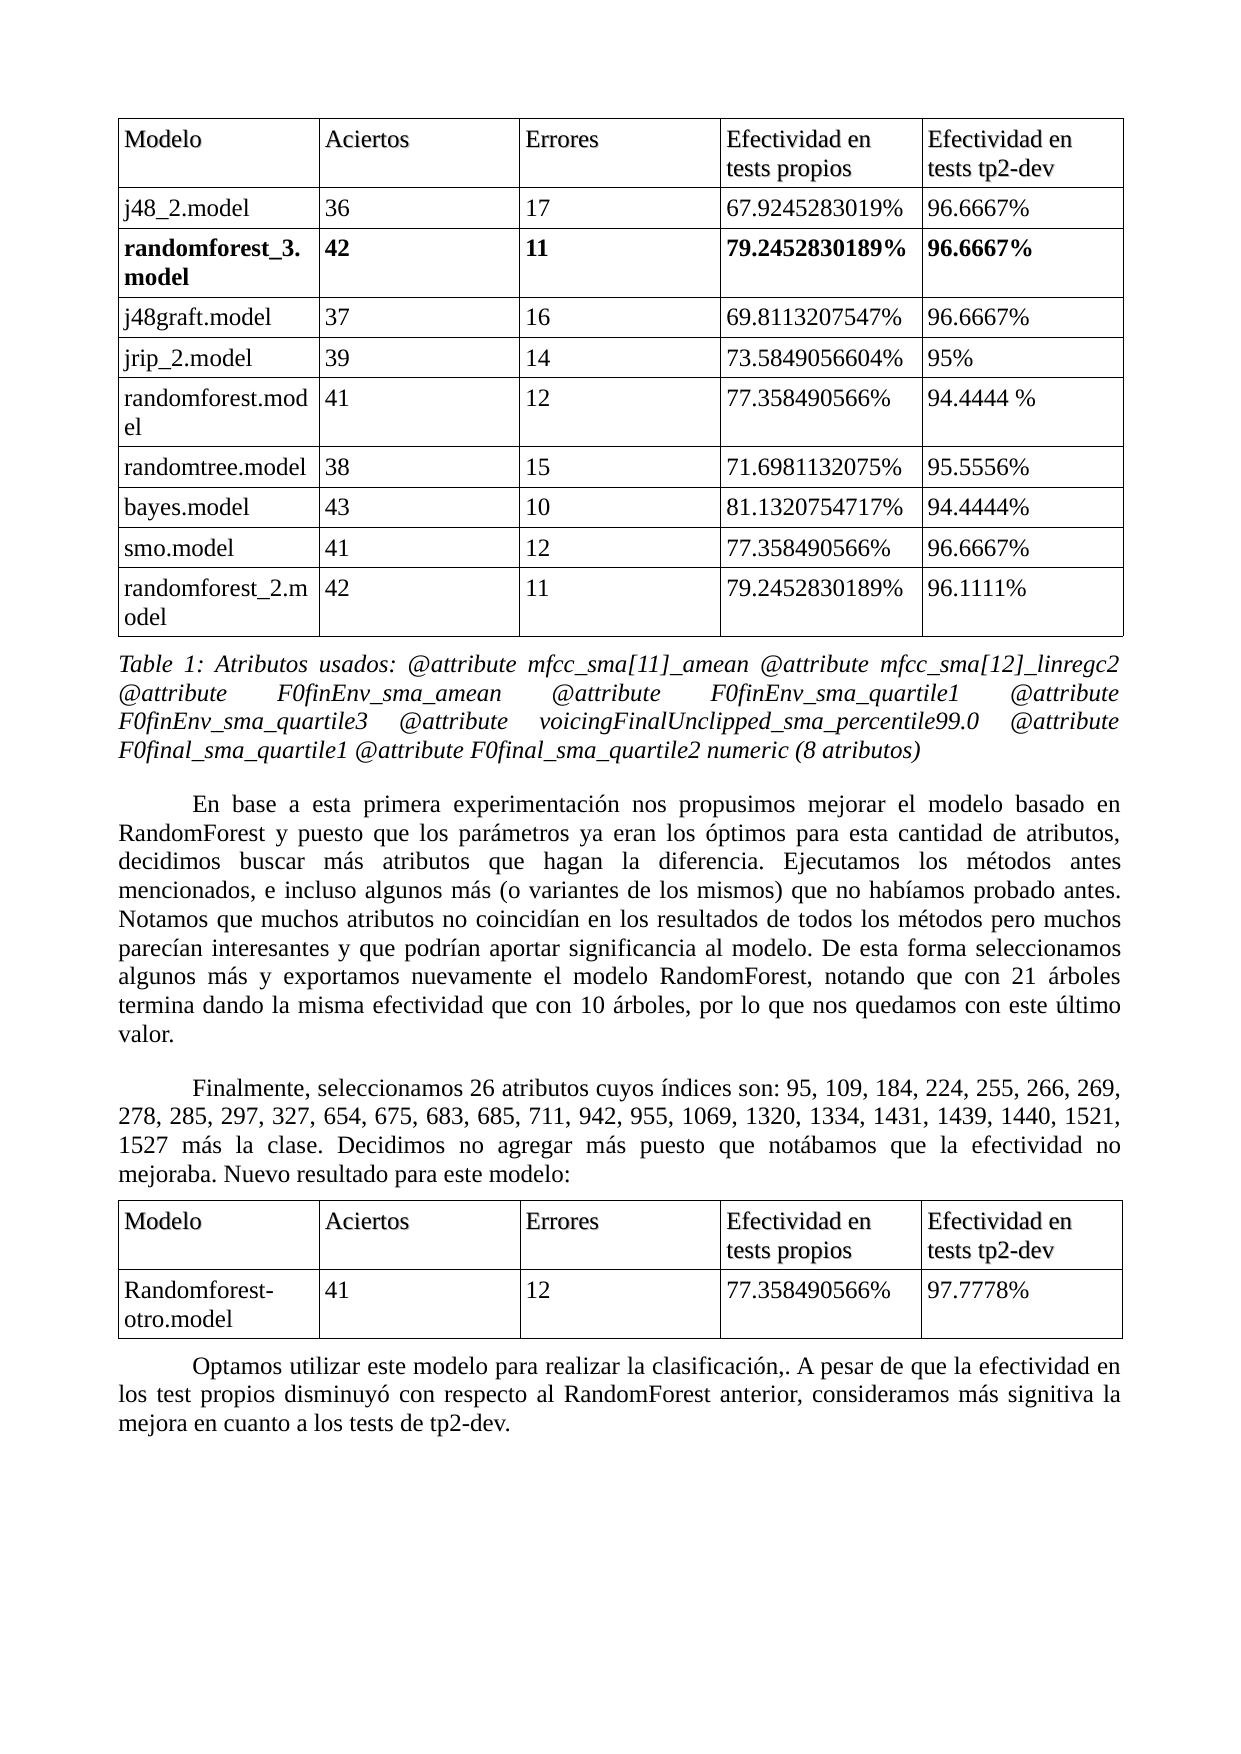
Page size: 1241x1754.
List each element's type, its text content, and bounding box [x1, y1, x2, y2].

table_cell 96.6667% [923, 188, 1123, 227]
table_cell 38 [320, 447, 519, 487]
text Table 1: Atributos usados: @attribute mfcc_sma[11]_amean @attribute mfcc_sma[12]_linregc2 @attribute F0finEnv_sma_amean @attribute F0finEnv_sma_quartile1 @attribute F0finEnv_sma_quartile3 @attribute voicingFinalUnclipped_sma_percentile99.0 @attribute F0final_sma_quartile1 @attribute F0final_sma_quartile2 numeric (8 atributos) [118, 649, 1122, 764]
table_cell bayes.model [119, 488, 319, 527]
table_cell 11 [520, 229, 720, 297]
table_cell 15 [520, 447, 720, 487]
table_cell j48_2.model [119, 188, 319, 227]
table_cell 42 [320, 229, 519, 297]
table_cell randomtree.model [119, 447, 319, 487]
table_cell 77.358490566% [721, 1270, 921, 1338]
table_cell 67.9245283019% [721, 188, 922, 227]
table_cell 96.6667% [923, 229, 1123, 297]
table_cell 96.1111% [923, 568, 1123, 636]
table_header Efectividad en tests propios [721, 119, 922, 187]
table_cell 96.6667% [923, 528, 1123, 567]
table_cell 94.4444 % [923, 378, 1123, 446]
table_cell 16 [520, 298, 720, 337]
table_cell randomforest_3.model [119, 229, 319, 297]
table_header Efectividad en tests tp2-dev [922, 1201, 1122, 1269]
table_header Aciertos [320, 119, 519, 187]
table_cell 95% [923, 338, 1123, 377]
table_cell 37 [320, 298, 519, 337]
table_cell 77.358490566% [721, 528, 922, 567]
table_header Efectividad en tests tp2-dev [923, 119, 1123, 187]
table_cell smo.model [119, 528, 319, 567]
table_header Errores [520, 119, 720, 187]
text Optamos utilizar este modelo para realizar la clasificación,. A pesar de que la efectividad en los test propios disminuyó con respecto al RandomForest anterior, consideramos más signitiva la mejora en cuanto a los tests de tp2-dev. [118, 1351, 1122, 1437]
table_cell randomforest.model [119, 378, 319, 446]
table_cell 71.6981132075% [721, 447, 922, 487]
table_cell 77.358490566% [721, 378, 922, 446]
table_cell 81.1320754717% [721, 488, 922, 527]
table_cell 79.2452830189% [721, 229, 922, 297]
table_cell 79.2452830189% [721, 568, 922, 636]
table_cell 96.6667% [923, 298, 1123, 337]
table_cell 95.5556% [923, 447, 1123, 487]
table_cell 42 [320, 568, 519, 636]
table_header Modelo [119, 119, 319, 187]
table_cell randomforest_2.model [119, 568, 319, 636]
table_cell 17 [520, 188, 720, 227]
table_header Errores [521, 1201, 720, 1269]
table_cell 73.5849056604% [721, 338, 922, 377]
table_cell 39 [320, 338, 519, 377]
table_cell jrip_2.model [119, 338, 319, 377]
table_cell j48graft.model [119, 298, 319, 337]
table_cell 41 [320, 378, 519, 446]
table_cell 41 [320, 528, 519, 567]
table_cell 12 [521, 1270, 720, 1338]
table_cell 41 [320, 1270, 520, 1338]
table_cell 97.7778% [922, 1270, 1122, 1338]
table_cell 11 [520, 568, 720, 636]
table_cell 69.8113207547% [721, 298, 922, 337]
table_cell 12 [520, 378, 720, 446]
text En base a esta primera experimentación nos propusimos mejorar el modelo basado en RandomForest y puesto que los parámetros ya eran los óptimos para esta cantidad de atributos, decidimos buscar más atributos que hagan la diferencia. Ejecutamos los métodos antes mencionados, e incluso algunos más (o variantes de los mismos) que no habíamos probado antes. Notamos que muchos atributos no coincidían en los resultados de todos los métodos pero muchos parecían interesantes y que podrían aportar significancia al modelo. De esta forma seleccionamos algunos más y exportamos nuevamente el modelo RandomForest, notando que con 21 árboles termina dando la misma efectividad que con 10 árboles, por lo que nos quedamos con este último valor. [118, 789, 1122, 1048]
table_header Modelo [119, 1201, 319, 1269]
table_cell 10 [520, 488, 720, 527]
table_cell Randomforest-otro.model [119, 1270, 319, 1338]
table_cell 43 [320, 488, 519, 527]
table_cell 36 [320, 188, 519, 227]
text Finalmente, seleccionamos 26 atributos cuyos índices son: 95, 109, 184, 224, 255, 266, 269, 278, 285, 297, 327, 654, 675, 683, 685, 711, 942, 955, 1069, 1320, 1334, 1431, 1439, 1440, 1521, 1527 más la clase. Decidimos no agregar más puesto que notábamos que la efectividad no mejoraba. Nuevo resultado para este modelo: [118, 1073, 1122, 1188]
table_cell 14 [520, 338, 720, 377]
table_header Aciertos [320, 1201, 520, 1269]
table_cell 94.4444% [923, 488, 1123, 527]
table_cell 12 [520, 528, 720, 567]
table_header Efectividad en tests propios [721, 1201, 921, 1269]
